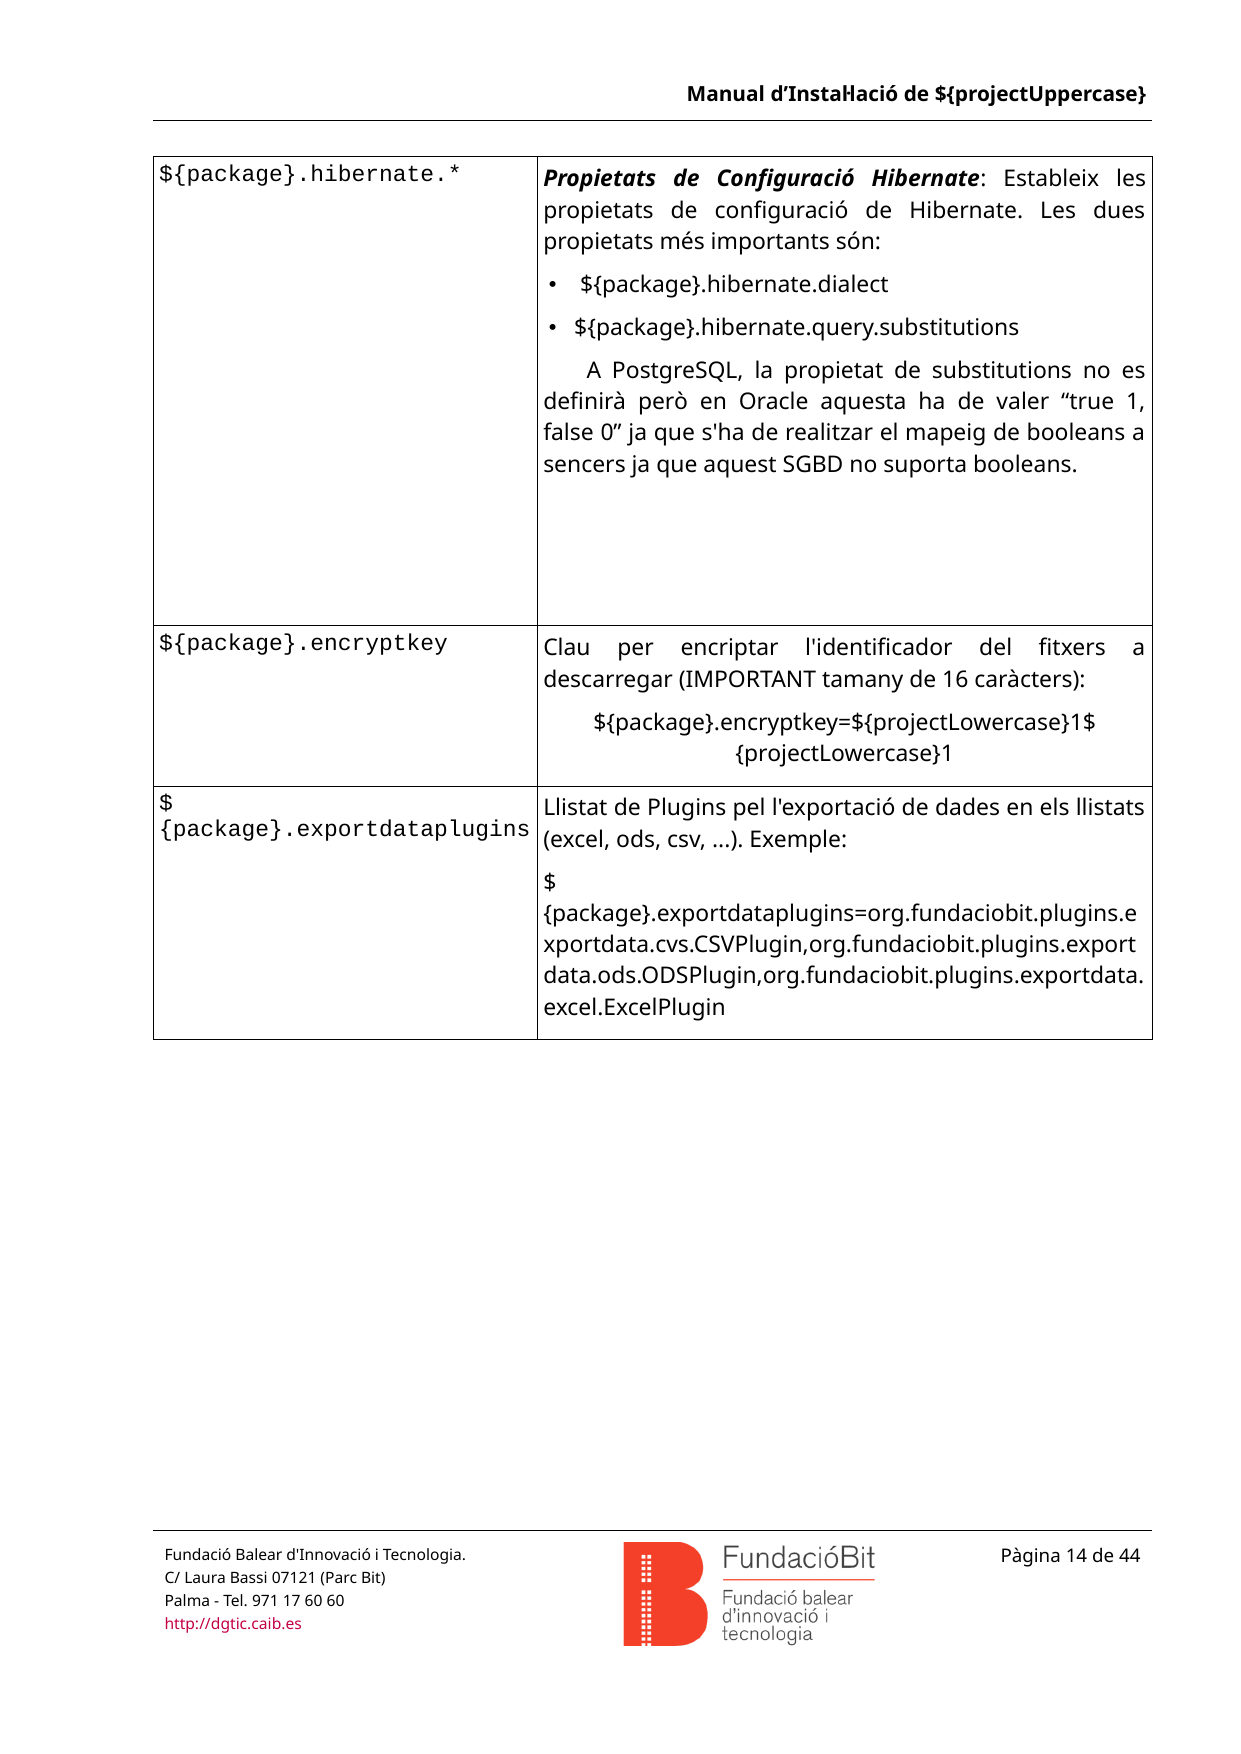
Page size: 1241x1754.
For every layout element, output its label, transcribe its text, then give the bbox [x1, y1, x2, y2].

table_cell ${package}.exportdataplugins [154, 787, 537, 1039]
table_cell Llistat de Plugins pel l'exportació de dades en els llistats (excel, ods, csv, ...). Exemple: ${package}.exportdataplugins=org.fundaciobit.plugins.exportdata.cvs.CSVPlugin,org.fundaciobit.plugins.exportdata.ods.ODSPlugin,org.fundaciobit.plugins.exportdata.excel.ExcelPlugin [538, 787, 1152, 1039]
table_cell ${package}.encryptkey [154, 626, 537, 786]
table_cell Propietats de Configuració Hibernate: Estableix les propietats de configuració de Hibernate. Les dues propietats més importants són: ${package}.hibernate.dialect ${package}.hibernate.query.substitutions A PostgreSQL, la propietat de substitutions no es definirà però en Oracle aquesta ha de valer “true 1, false 0” ja que s'ha de realitzar el mapeig de booleans a sencers ja que aquest SGBD no suporta booleans. [538, 157, 1152, 625]
table_cell ${package}.hibernate.* [154, 157, 537, 625]
picture [623, 1542, 875, 1646]
table_cell Clau per encriptar l'identificador del fitxers a descarregar (IMPORTANT tamany de 16 caràcters): ${package}.encryptkey=${projectLowercase}1${projectLowercase}1 [538, 626, 1152, 786]
